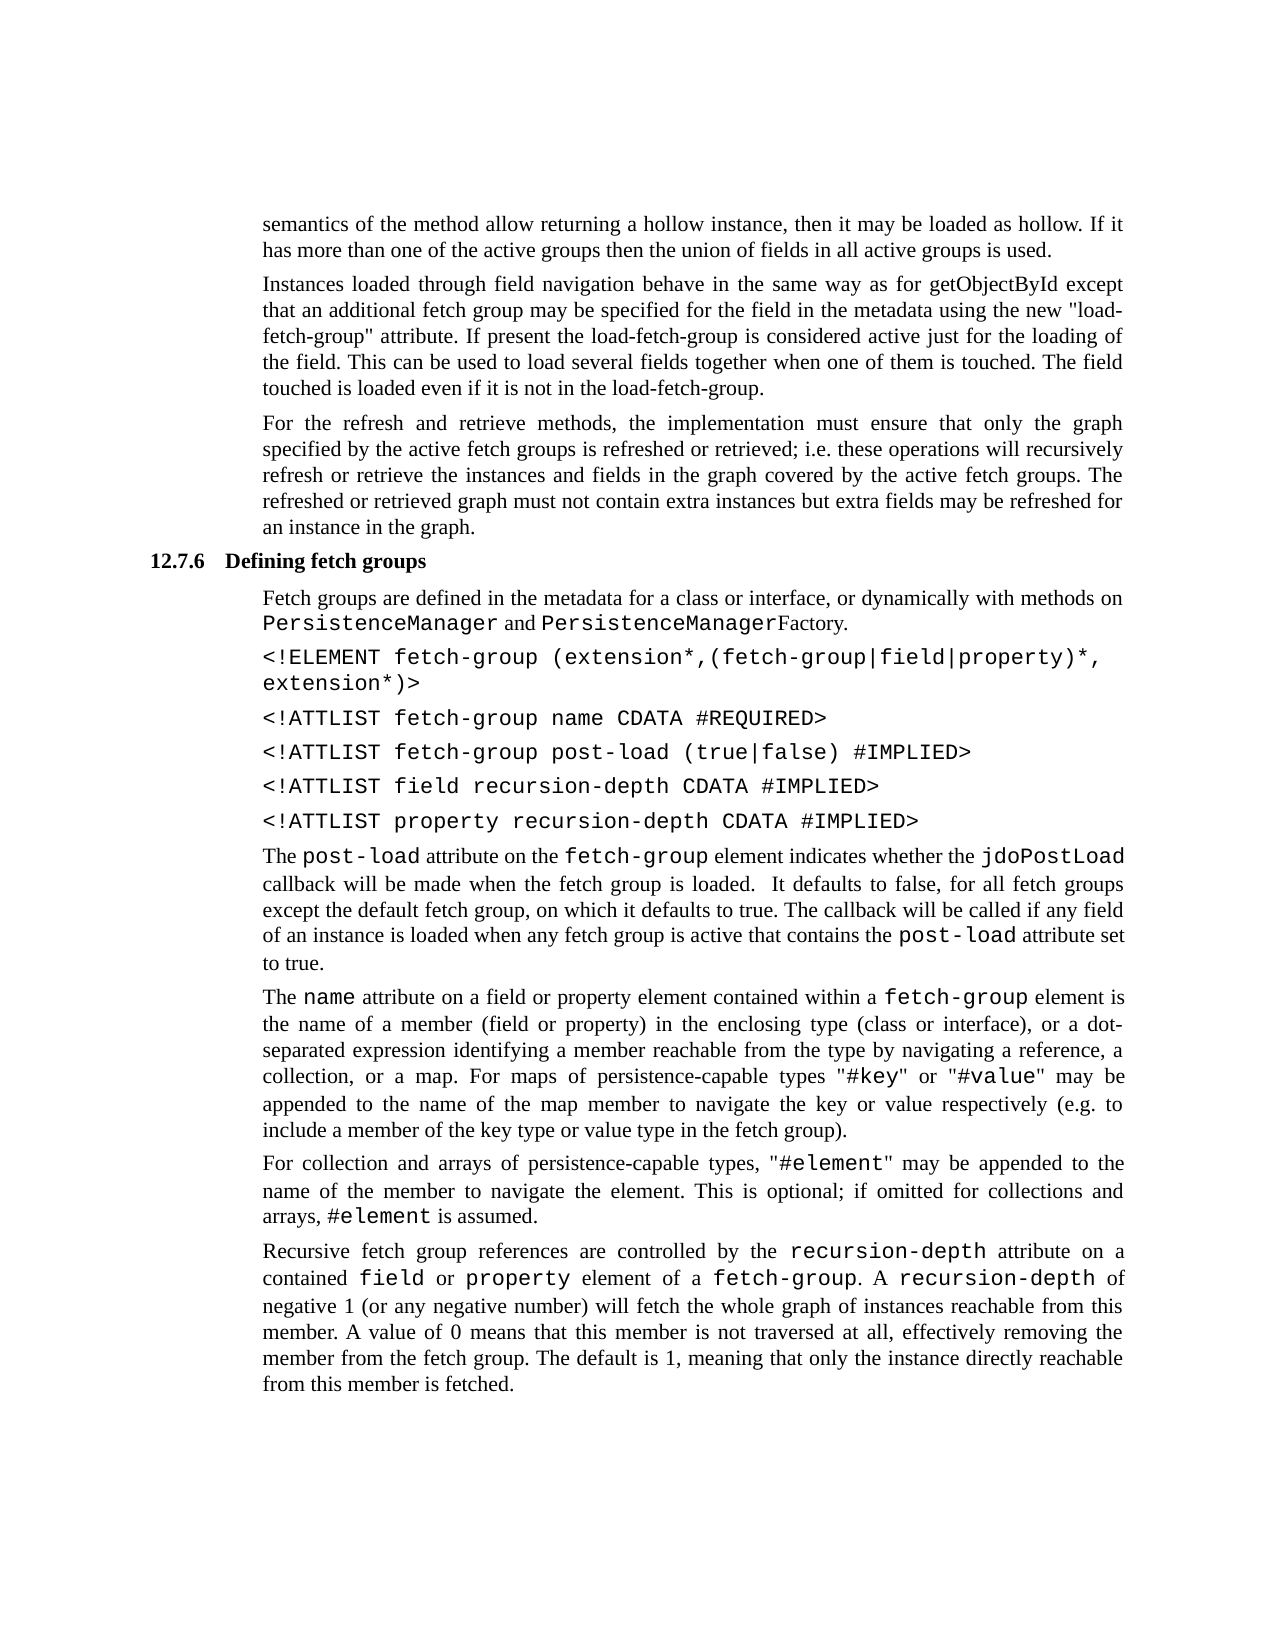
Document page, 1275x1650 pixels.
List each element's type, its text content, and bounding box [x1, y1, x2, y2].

text Fetch groups are defined in the metadata for a class or interface, or dynamically with methods on PersistenceManager and PersistenceManagerFactory. [262, 584, 1125, 637]
text <!ATTLIST field recursion-depth CDATA #IMPLIED> [262, 774, 1125, 801]
text <!ELEMENT fetch-group (extension*,(fetch-group|field|property)*, extension*)> [262, 645, 1125, 697]
text The post-load attribute on the fetch-group element indicates whether the jdoPostLoad callback will be made when the fetch group is loaded. It defaults to false, for all fetch groups except the default fetch group, on which it defaults to true. The callback will be called if any field of an instance is loaded when any fetch group is active that contains the post-load attribute set to true. [262, 843, 1125, 975]
text The name attribute on a field or property element contained within a fetch-group element is the name of a member (field or property) in the enclosing type (class or interface), or a dot-separated expression identifying a member reachable from the type by navigating a reference, a collection, or a map. For maps of persistence-capable types "#key" or "#value" may be appended to the name of the map member to navigate the key or value respectively (e.g. to include a member of the key type or value type in the fetch group). [262, 984, 1125, 1142]
text <!ATTLIST property recursion-depth CDATA #IMPLIED> [262, 809, 1125, 835]
text For the refresh and retrieve methods, the implementation must ensure that only the graph specified by the active fetch groups is refreshed or retrieved; i.e. these operations will recursively refresh or retrieve the instances and fields in the graph covered by the active fetch groups. The refreshed or retrieved graph must not contain extra instances but extra fields may be refreshed for an instance in the graph. [262, 409, 1125, 539]
subtitle Defining fetch groups [150, 547, 1125, 573]
text Instances loaded through field navigation behave in the same way as for getObjectById except that an additional fetch group may be specified for the field in the metadata using the new "load-fetch-group" attribute. If present the load-fetch-group is considered active just for the loading of the field. This can be used to load several fields together when one of them is touched. The field touched is loaded even if it is not in the load-fetch-group. [262, 270, 1125, 401]
text <!ATTLIST fetch-group name CDATA #REQUIRED> [262, 706, 1125, 732]
text <!ATTLIST fetch-group post-load (true|false) #IMPLIED> [262, 740, 1125, 766]
text For collection and arrays of persistence-capable types, "#element" may be appended to the name of the member to navigate the element. This is optional; if omitted for collections and arrays, #element is assumed. [262, 1150, 1125, 1230]
text semantics of the method allow returning a hollow instance, then it may be loaded as hollow. If it has more than one of the active groups then the union of fields in all active groups is used. [262, 210, 1125, 262]
text Recursive fetch group references are controlled by the recursion-depth attribute on a contained field or property element of a fetch-group. A recursion-depth of negative 1 (or any negative number) will fetch the whole graph of instances reachable from this member. A value of 0 means that this member is not traversed at all, effectively removing the member from the fetch group. The default is 1, meaning that only the instance directly reachable from this member is fetched. [262, 1238, 1125, 1397]
